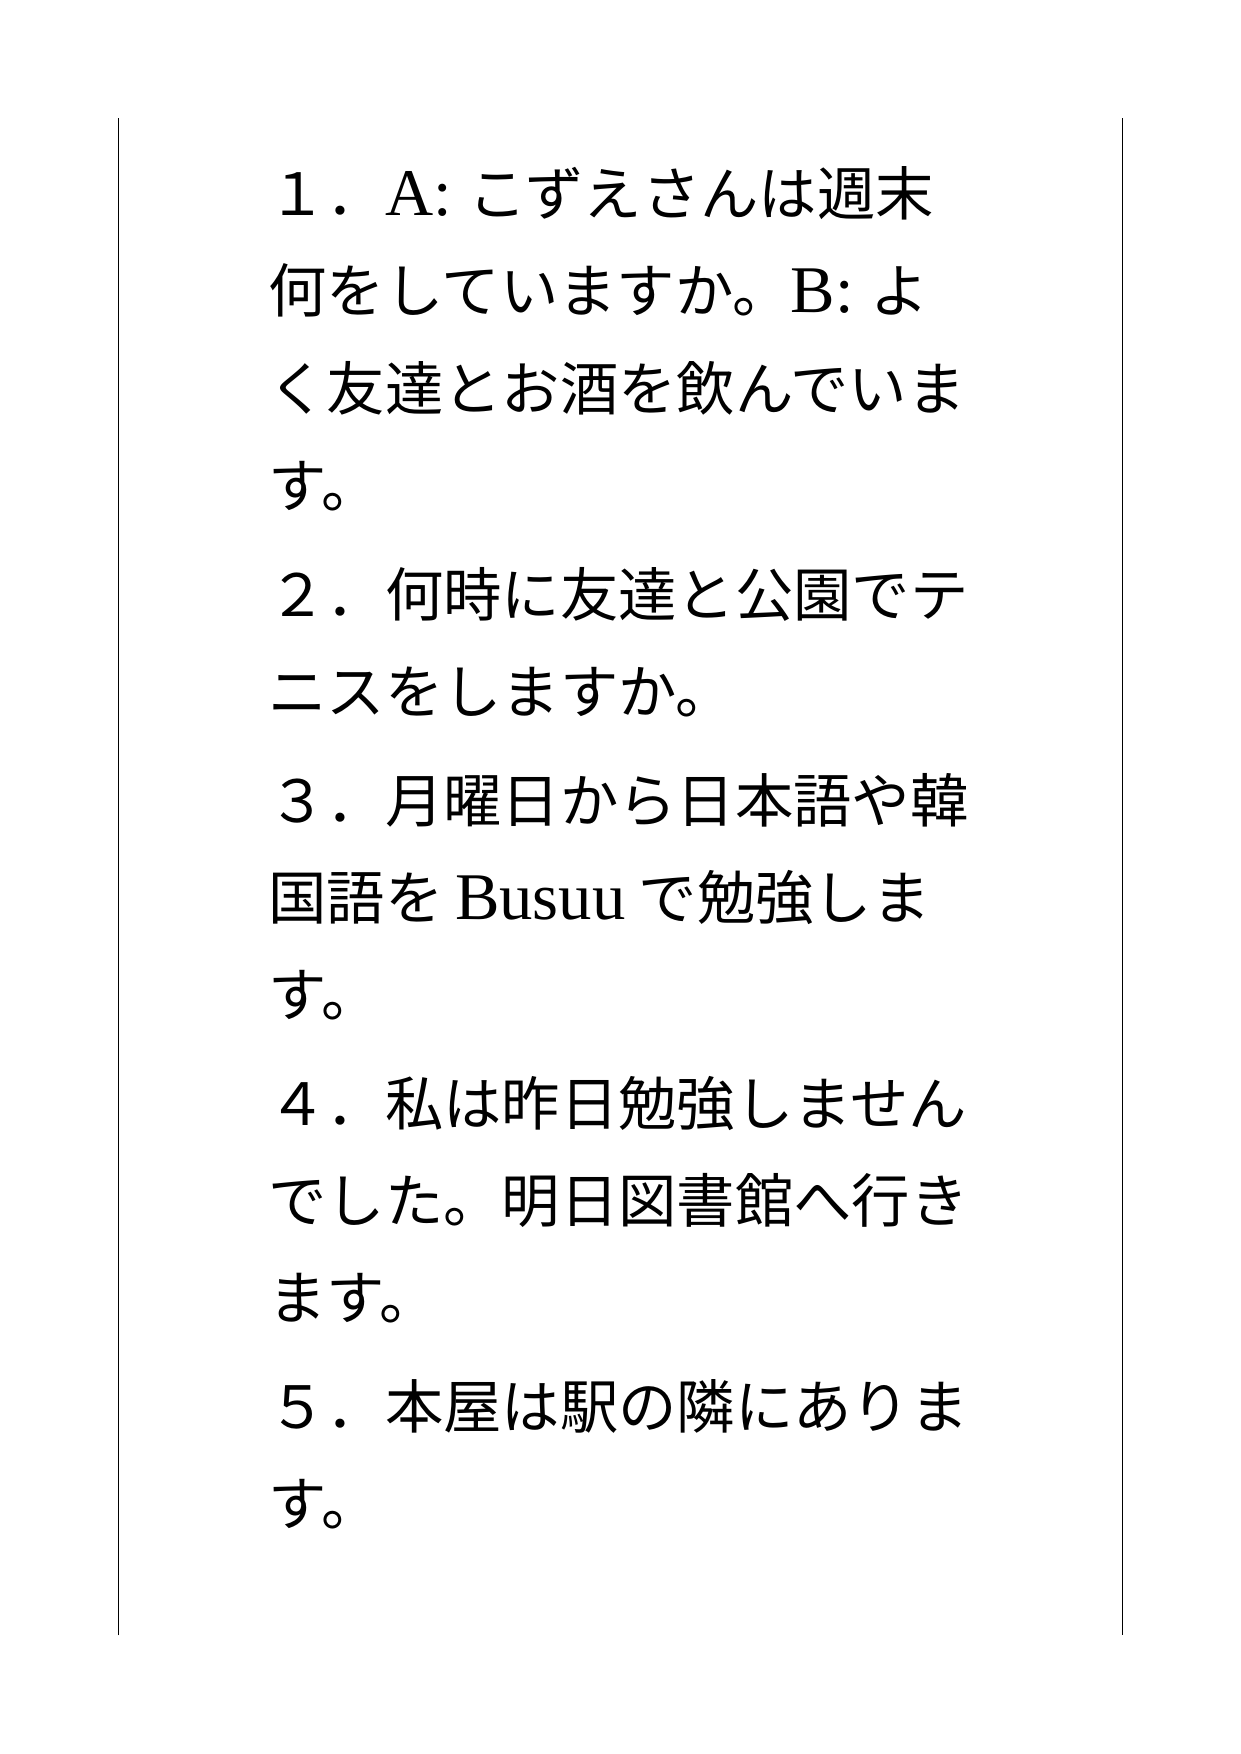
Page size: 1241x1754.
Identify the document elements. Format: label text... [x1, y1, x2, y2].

text １．A: こずえさんは週末何をしていますか。B: よく友達とお酒を飲んでいます。 [268, 148, 972, 524]
text ２．何時に友達と公園でテニスをしますか。 [268, 548, 972, 730]
text ４．私は昨日勉強しませんでした。明日図書館へ行きます。 [268, 1057, 972, 1336]
text ５．本屋は駅の隣にあります。 [268, 1361, 972, 1542]
text ３．月曜日から日本語や韓国語をBusuuで勉強します。 [268, 754, 972, 1033]
